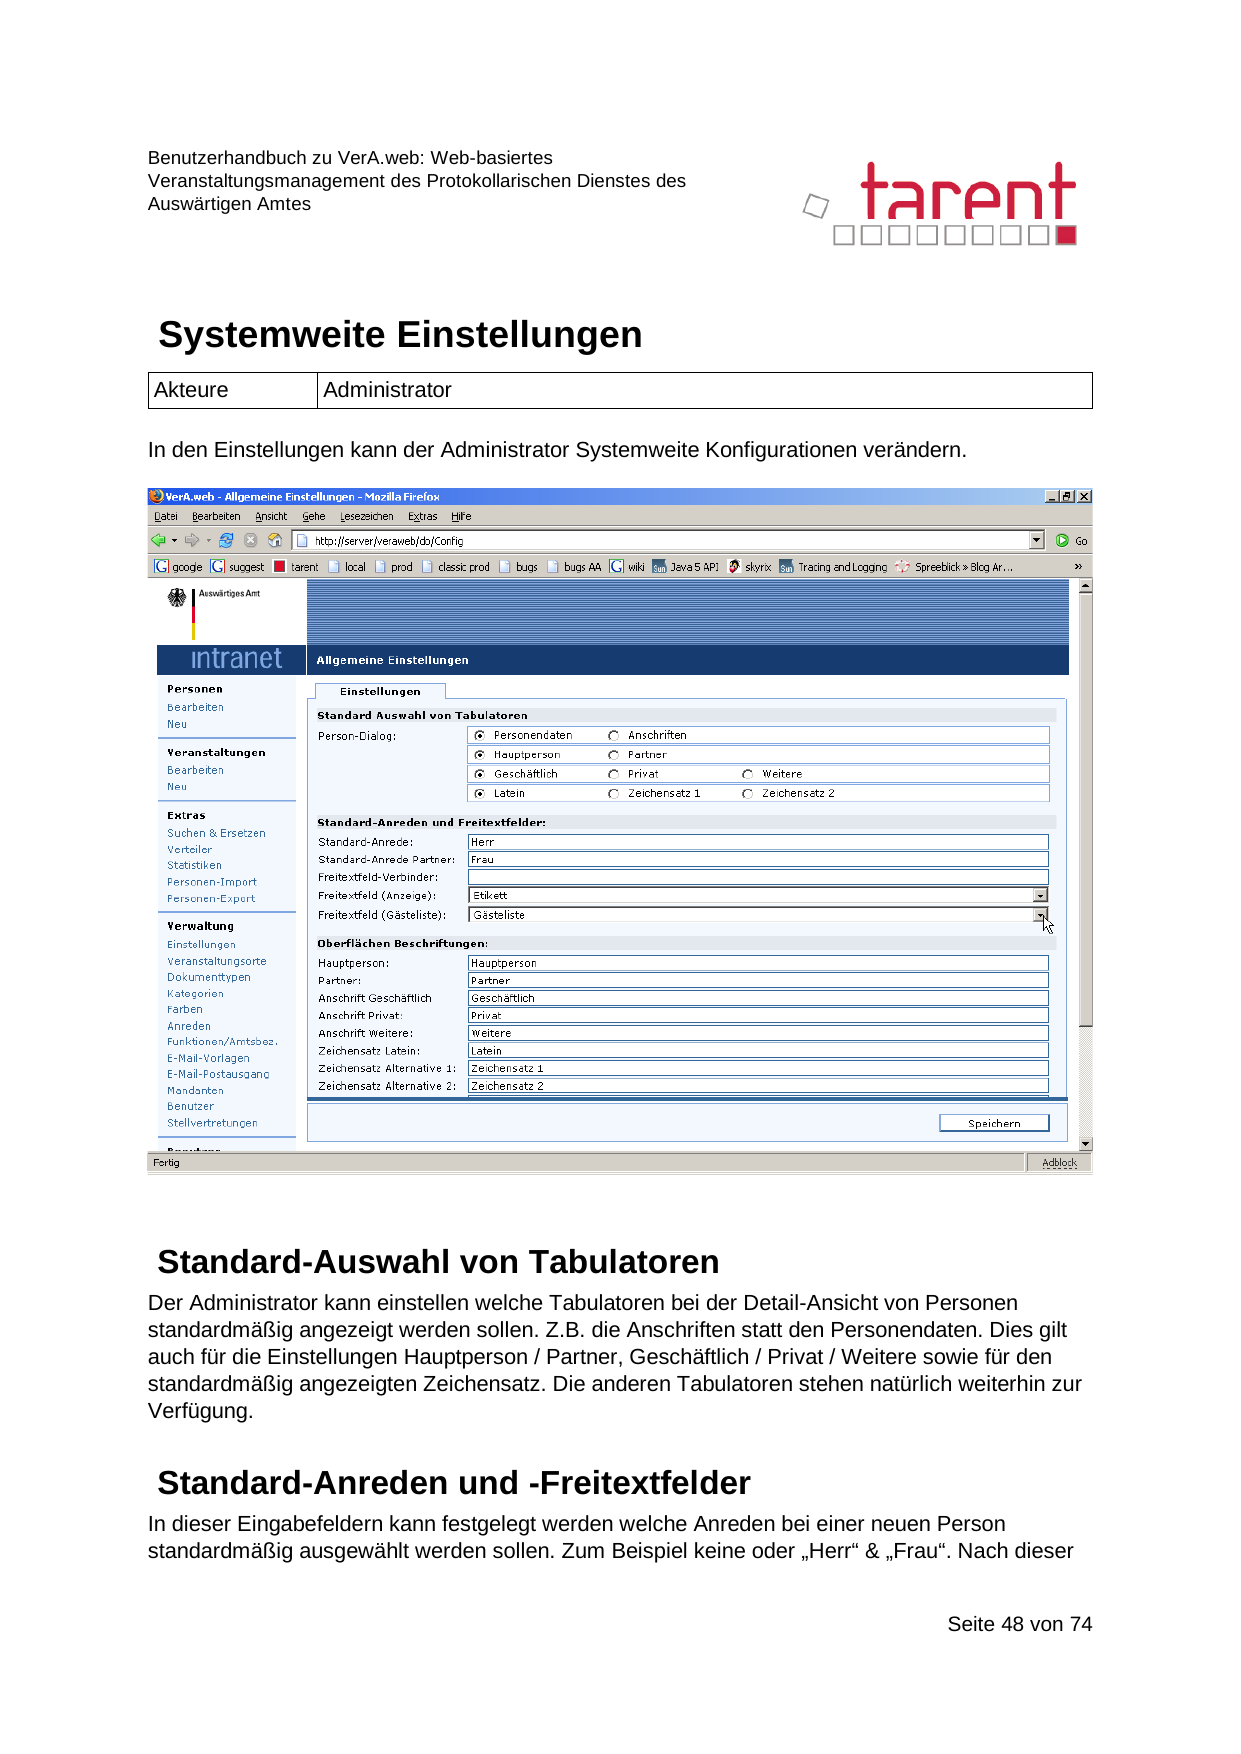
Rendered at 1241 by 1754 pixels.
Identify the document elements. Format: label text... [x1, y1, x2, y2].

picture [147, 488, 1093, 1175]
subtitle Systemweite Einstellungen [148, 313, 1092, 355]
subtitle Standard-Anreden und -Freitextfelder [148, 1464, 1092, 1501]
table_header Administrator [318, 373, 1092, 408]
text In dieser Eingabefeldern kann festgelegt werden welche Anreden bei einer neuen Person standardmäßig ausgewählt werden sollen. Zum Beispiel keine oder „Herr“ & „Frau“. Nach dieser [148, 1511, 1092, 1563]
text Der Administrator kann einstellen welche Tabulatoren bei der Detail-Ansicht von Personen standardmäßig angezeigt werden sollen. Z.B. die Anschriften statt den Personendaten. Dies gilt auch für die Einstellungen Hauptperson / Partner, Geschäftlich / Privat / Weitere sowie für den standardmäßig angezeigten Zeichensatz. Die anderen Tabulatoren stehen natürlich weiterhin zur Verfügung. [148, 1291, 1092, 1423]
subtitle Standard-Auswahl von Tabulatoren [148, 1243, 1092, 1281]
text In den Einstellungen kann der Administrator Systemweite Konfigurationen verändern. [148, 410, 1092, 488]
table_header Akteure [149, 373, 317, 408]
picture [790, 151, 1091, 255]
